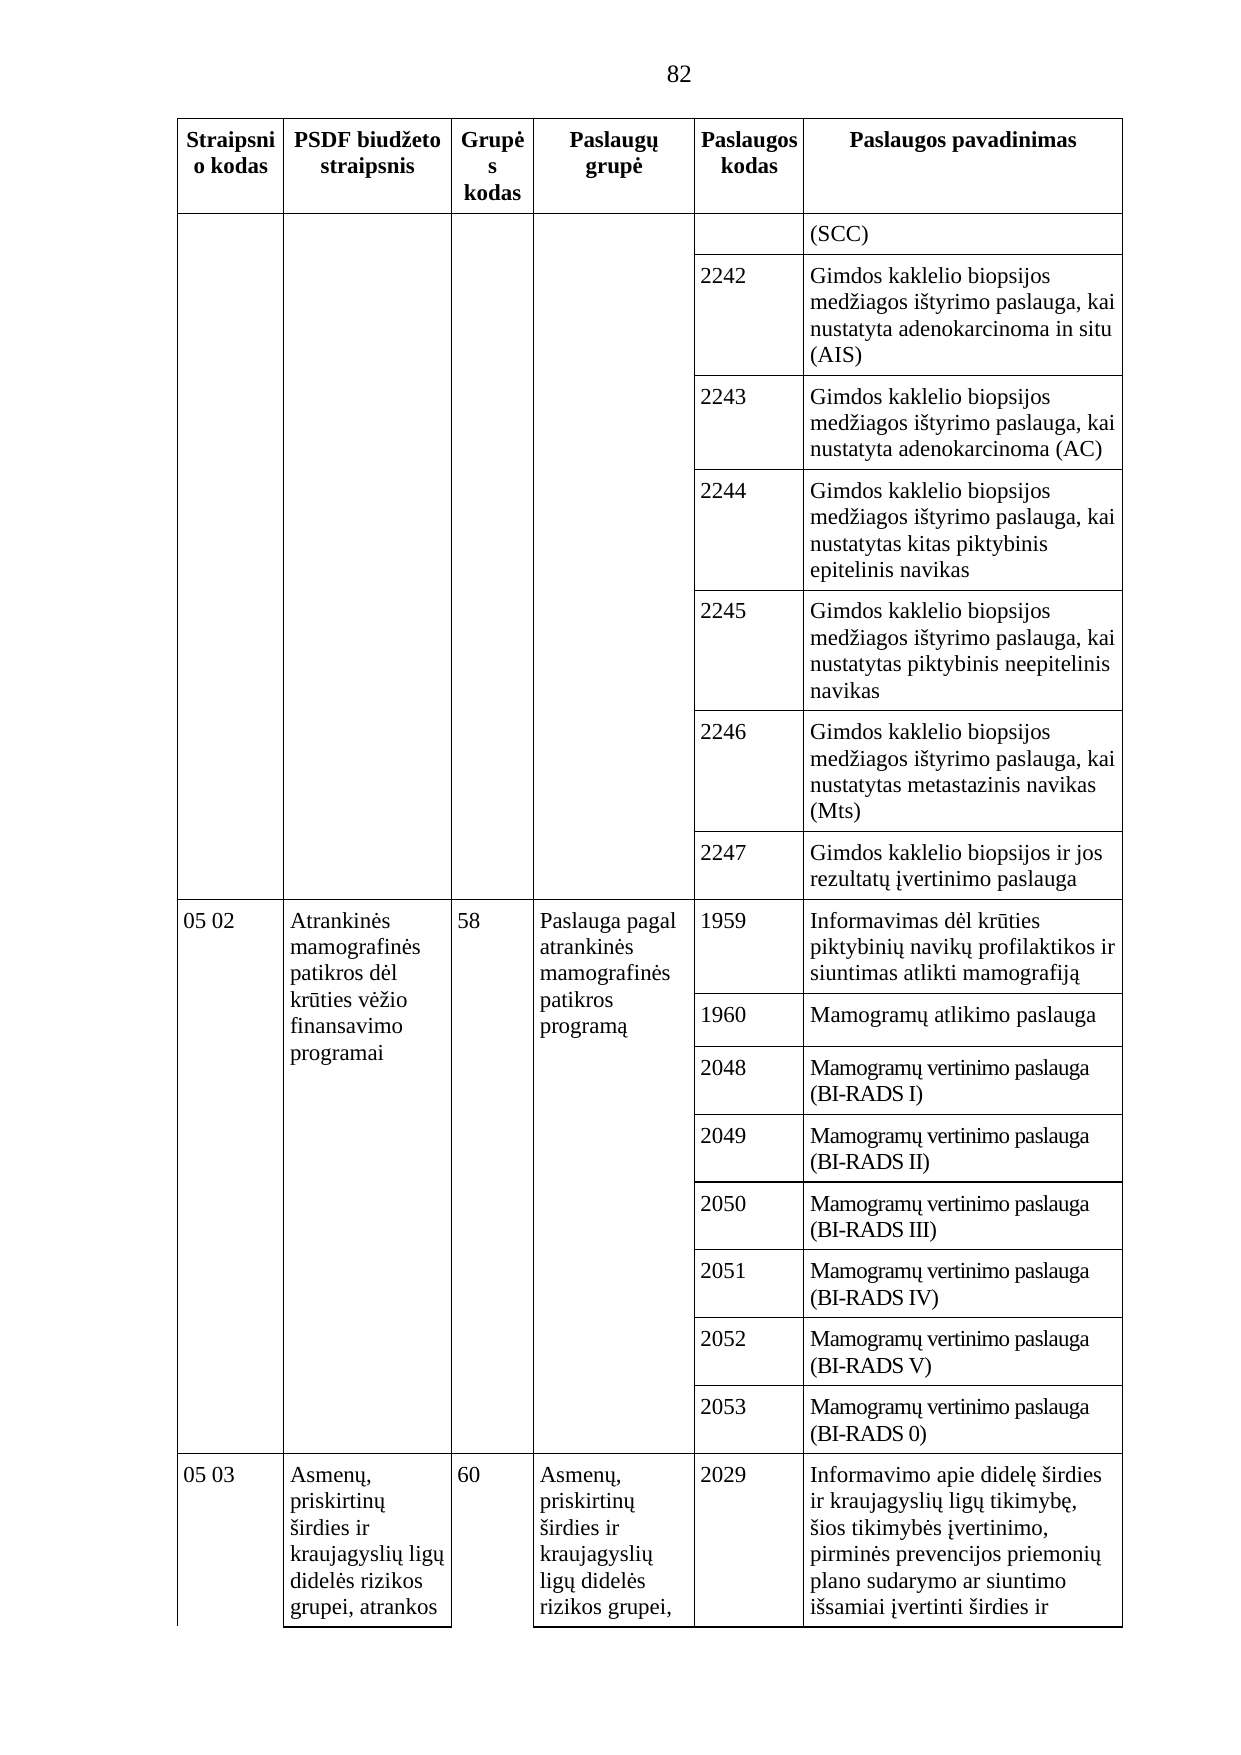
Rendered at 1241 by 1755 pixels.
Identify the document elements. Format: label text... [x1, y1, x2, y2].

table_cell 58 [452, 900, 533, 993]
table_cell [178, 993, 283, 1046]
table_cell [284, 710, 451, 831]
table_cell Mamogramų atlikimo paslauga [804, 994, 1122, 1046]
table_header Grupės kodas [452, 119, 533, 212]
table_cell 2050 [695, 1183, 803, 1249]
table_cell [178, 214, 283, 254]
table_cell [534, 1181, 694, 1249]
table_cell [178, 254, 283, 374]
table_cell Gimdos kaklelio biopsijos medžiagos ištyrimo paslauga, kai nustatytas metastazinis navikas (Mts) [804, 711, 1122, 831]
table_cell 2245 [695, 591, 803, 710]
table_cell 1960 [695, 994, 803, 1046]
table_header PSDF biudžeto straipsnis [284, 119, 451, 212]
table_cell (SCC) [804, 214, 1122, 254]
table_cell [178, 375, 283, 469]
table_cell Informavimo apie didelę širdies ir kraujagyslių ligų tikimybę, šios tikimybės įvertinimo, pirminės prevencijos priemonių plano sudarymo ar siuntimo išsamiai įvertinti širdies ir [804, 1454, 1122, 1626]
table_cell 2053 [695, 1386, 803, 1453]
table_cell [284, 375, 451, 469]
table_cell [452, 993, 533, 1046]
table_cell [284, 1249, 451, 1317]
table_cell 2051 [695, 1250, 803, 1317]
table_cell Mamogramų vertinimo paslauga (BI-RADS 0) [804, 1386, 1122, 1453]
table_cell 2242 [695, 255, 803, 374]
table_cell 2049 [695, 1115, 803, 1181]
table_cell [695, 214, 803, 254]
table_cell [284, 1317, 451, 1385]
table_cell 05 03 [178, 1454, 283, 1626]
table_cell 1959 [695, 900, 803, 993]
table_cell Mamogramų vertinimo paslauga (BI-RADS IV) [804, 1250, 1122, 1317]
table_cell [284, 590, 451, 710]
table_cell [178, 1317, 283, 1385]
table_cell [534, 1249, 694, 1317]
table_cell [534, 590, 694, 710]
table_cell [534, 1317, 694, 1385]
table_cell [452, 1385, 533, 1453]
table_cell 2029 [695, 1454, 803, 1626]
table_cell [178, 710, 283, 831]
table_cell [452, 1181, 533, 1249]
table_cell Mamogramų vertinimo paslauga (BI-RADS V) [804, 1318, 1122, 1385]
table_cell [178, 590, 283, 710]
table_cell 2244 [695, 470, 803, 589]
table_cell 2052 [695, 1318, 803, 1385]
table_cell [534, 1046, 694, 1113]
table_cell [534, 1385, 694, 1453]
table_cell [284, 254, 451, 374]
table_cell [284, 214, 451, 254]
table_cell [452, 1317, 533, 1385]
table_cell [178, 469, 283, 589]
table_header Paslaugos pavadinimas [804, 119, 1122, 212]
table_cell [178, 1046, 283, 1113]
table_cell [284, 1114, 451, 1181]
table_cell Mamogramų vertinimo paslauga (BI-RADS II) [804, 1115, 1122, 1181]
table_cell [452, 831, 533, 899]
table_cell 60 [452, 1454, 533, 1626]
table_cell [452, 590, 533, 710]
table_cell Gimdos kaklelio biopsijos medžiagos ištyrimo paslauga, kai nustatyta adenokarcinoma in situ (AIS) [804, 255, 1122, 374]
table_cell Gimdos kaklelio biopsijos medžiagos ištyrimo paslauga, kai nustatytas piktybinis neepitelinis navikas [804, 591, 1122, 710]
table_cell [452, 1114, 533, 1181]
table_header Paslaugų grupė [534, 119, 694, 212]
table_cell 2048 [695, 1047, 803, 1113]
table_cell [284, 1385, 451, 1453]
table_cell [534, 375, 694, 469]
table_cell [178, 1181, 283, 1249]
table_cell [178, 1249, 283, 1317]
table_header Straipsnio kodas [178, 119, 283, 212]
table_cell [534, 831, 694, 899]
table_cell [452, 1046, 533, 1113]
table_cell 2247 [695, 832, 803, 899]
table_cell Mamogramų vertinimo paslauga (BI-RADS III) [804, 1183, 1122, 1249]
table_cell [452, 375, 533, 469]
table_cell [534, 469, 694, 589]
table_cell Paslauga pagal atrankinės mamografinės patikros programą [534, 900, 694, 1046]
table_cell [284, 1181, 451, 1249]
table_cell [534, 710, 694, 831]
table_cell [178, 1385, 283, 1453]
table_cell Gimdos kaklelio biopsijos medžiagos ištyrimo paslauga, kai nustatytas kitas piktybinis epitelinis navikas [804, 470, 1122, 589]
table_cell 2243 [695, 376, 803, 469]
table_cell [452, 214, 533, 254]
table_header Paslaugos kodas [695, 119, 803, 212]
table_cell [284, 469, 451, 589]
table_cell [452, 254, 533, 374]
table_cell [178, 1114, 283, 1181]
table_cell 2246 [695, 711, 803, 831]
table_cell Asmenų, priskirtinų širdies ir kraujagyslių ligų didelės rizikos grupei, [534, 1454, 694, 1626]
table_cell Asmenų, priskirtinų širdies ir kraujagyslių ligų didelės rizikos grupei, atrankos [284, 1454, 451, 1626]
table_cell [534, 214, 694, 254]
table_cell [452, 469, 533, 589]
table_cell Mamogramų vertinimo paslauga (BI-RADS I) [804, 1047, 1122, 1113]
table_cell Gimdos kaklelio biopsijos ir jos rezultatų įvertinimo paslauga [804, 832, 1122, 899]
table_cell [284, 831, 451, 899]
table_cell Atrankinės mamografinės patikros dėl krūties vėžio finansavimo programai [284, 900, 451, 1113]
table_cell [534, 1114, 694, 1181]
table_cell [452, 710, 533, 831]
table_cell [452, 1249, 533, 1317]
table_cell 05 02 [178, 900, 283, 993]
table_cell Gimdos kaklelio biopsijos medžiagos ištyrimo paslauga, kai nustatyta adenokarcinoma (AC) [804, 376, 1122, 469]
table_cell [178, 831, 283, 899]
table_cell [534, 254, 694, 374]
table_cell Informavimas dėl krūties piktybinių navikų profilaktikos ir siuntimas atlikti mamografiją [804, 900, 1122, 993]
